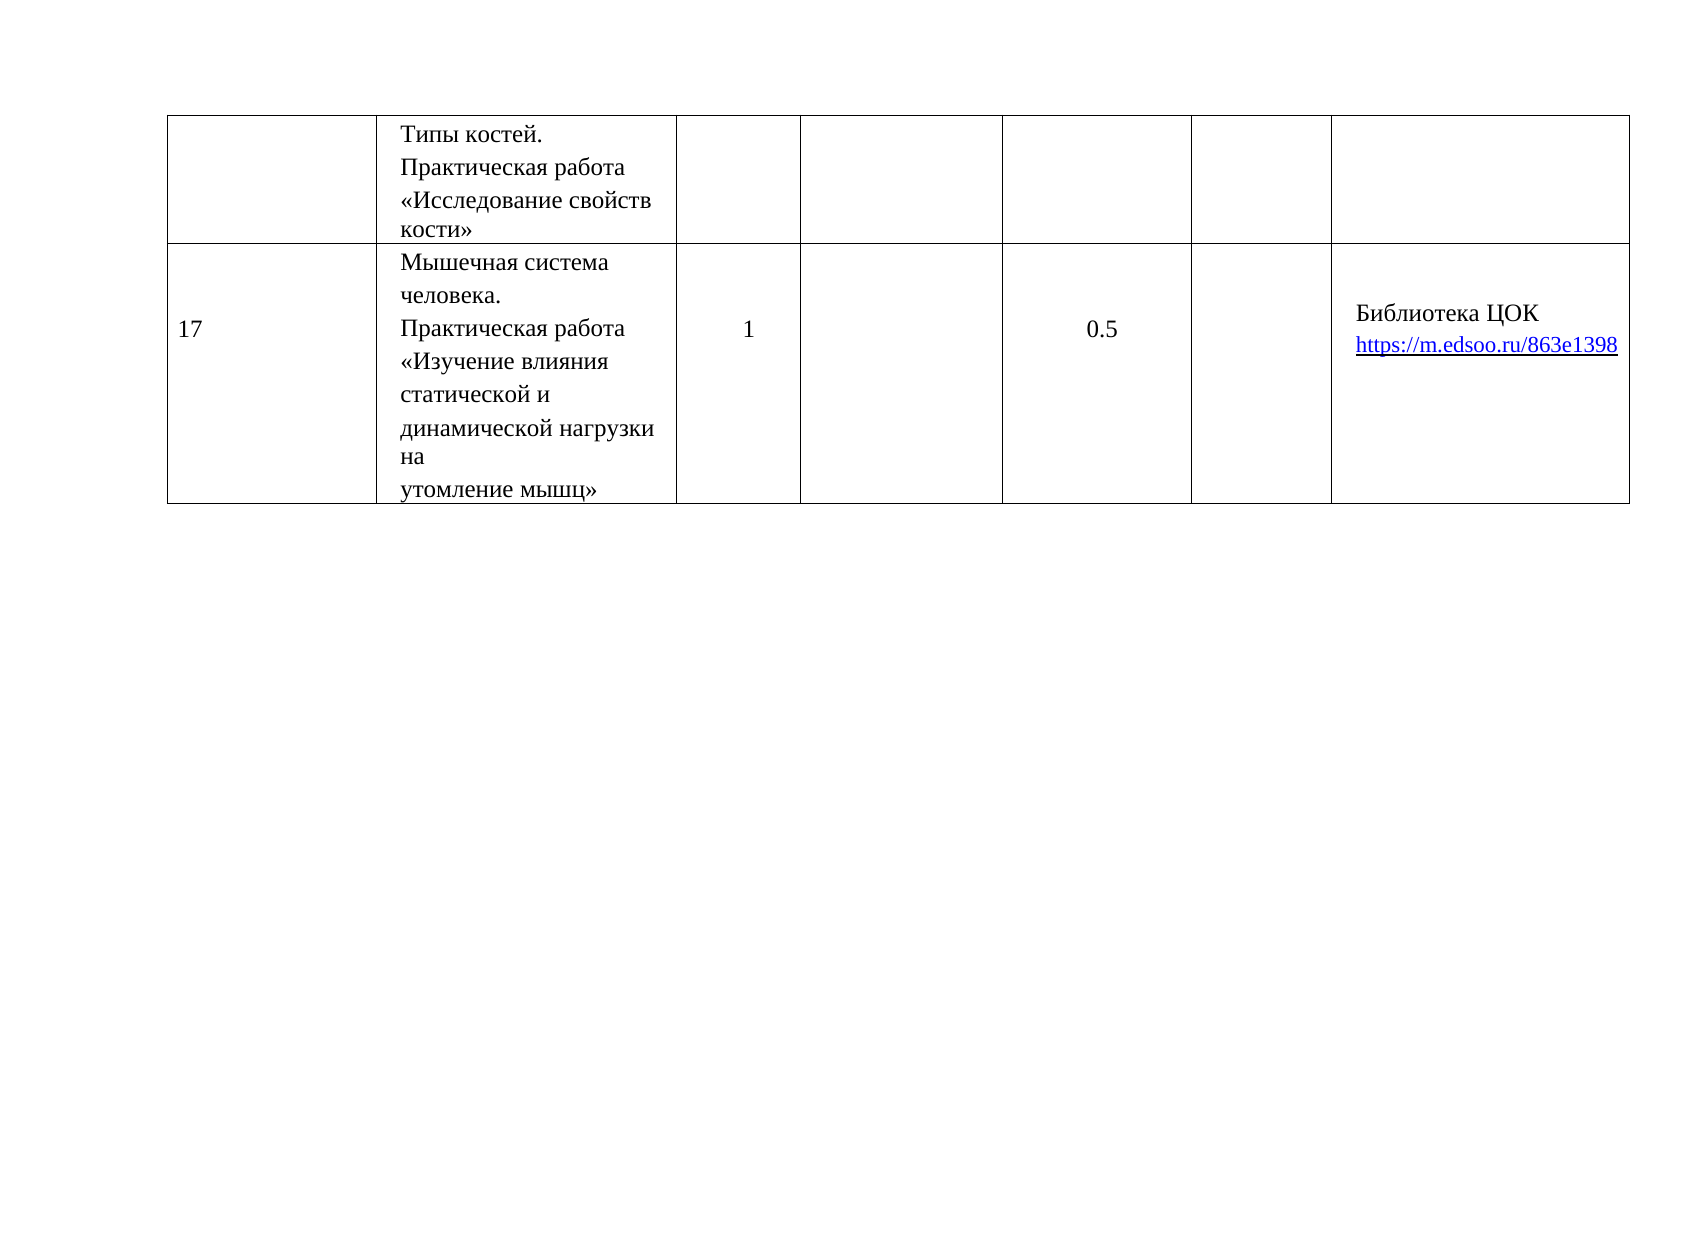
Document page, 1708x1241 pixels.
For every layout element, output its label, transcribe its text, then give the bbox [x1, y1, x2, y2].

table_cell [168, 116, 376, 243]
table_cell Типы костей. Практическая работа «Исследование свойств кости» [377, 116, 676, 243]
table_cell Библиотека ЦОК https://m.edsoo.ru/863e1398 [1332, 244, 1629, 503]
table_cell [1192, 244, 1331, 503]
table_cell [801, 244, 1002, 503]
table_cell [801, 116, 1002, 243]
table_cell [677, 116, 800, 243]
table_cell [1332, 116, 1629, 243]
table_cell 1 [677, 244, 800, 503]
table_cell 0.5 [1003, 244, 1191, 503]
table_cell Мышечная система человека. Практическая работа «Изучение влияния статической и динамической нагрузки на утомление мышц» [377, 244, 676, 503]
table_cell [1003, 116, 1191, 243]
table_cell [1192, 116, 1331, 243]
table_cell 17 [168, 244, 376, 503]
